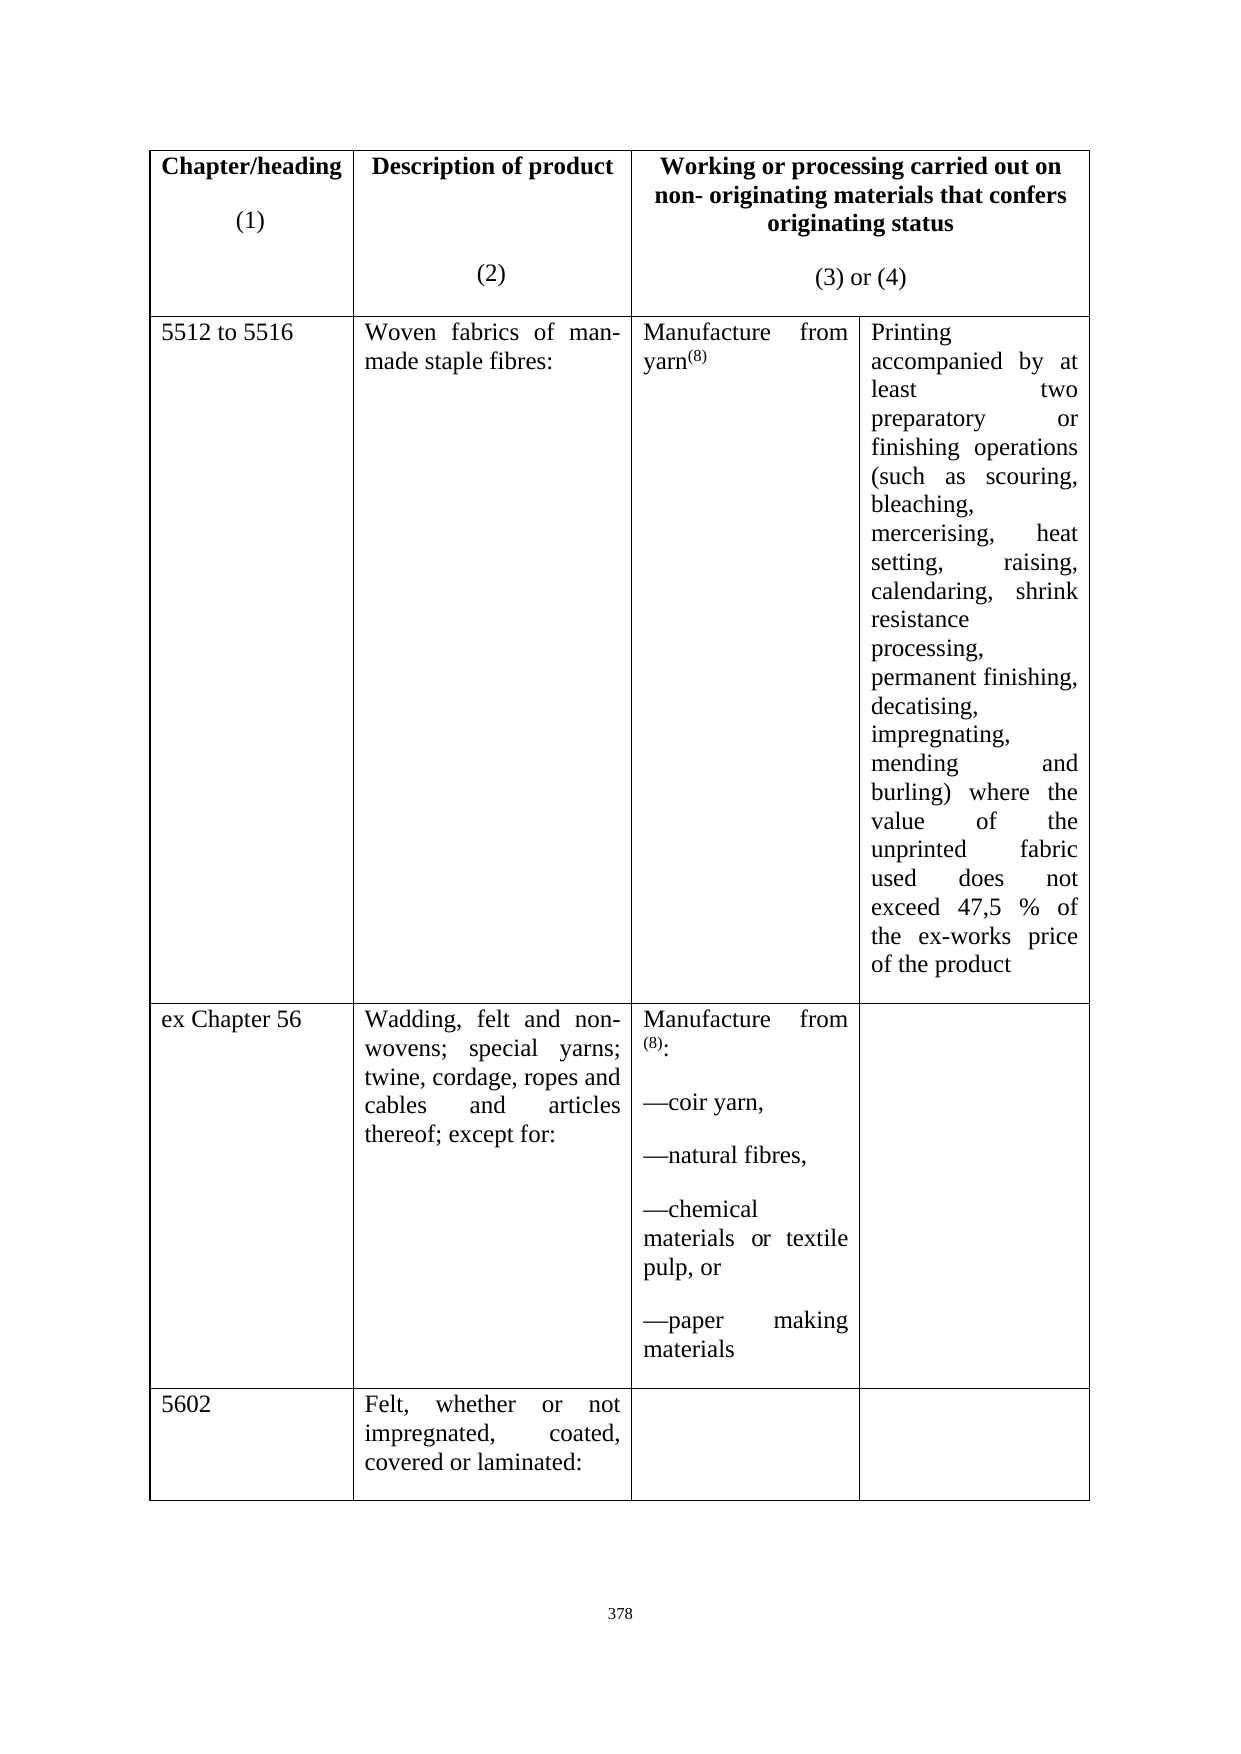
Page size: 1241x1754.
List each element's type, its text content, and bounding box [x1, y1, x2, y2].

table_header Working or processing carried out on non- originating materials that confers originating status (3) or (4) [632, 151, 1089, 316]
table_cell Felt, whether or not impregnated, coated, covered or laminated: [354, 1389, 631, 1500]
table_cell Wadding, felt and non-wovens; special yarns; twine, cordage, ropes and cables and articles thereof; except for: [354, 1004, 631, 1388]
table_cell ex Chapter 56 [151, 1004, 353, 1388]
table_cell Printing accompanied by at least two preparatory or finishing operations (such as scouring, bleaching, mercerising, heat setting, raising, calendaring, shrink resistance processing, permanent finishing, decatising, impregnating, mending and burling) where the value of the unprinted fabric used does not exceed 47,5 % of the ex-works price of the product [860, 317, 1089, 1003]
table_cell [860, 1004, 1089, 1388]
table_cell [632, 1389, 859, 1500]
table_cell Manufacture from (8): —coir yarn, —natural fibres, —chemical materials or textile pulp, or —paper making materials [632, 1004, 859, 1388]
table_cell [860, 1389, 1089, 1500]
table_header Description of product (2) [354, 151, 631, 316]
table_cell Manufacture from yarn(8) [632, 317, 859, 1003]
table_cell Woven fabrics of man-made staple fibres: [354, 317, 631, 1003]
table_cell 5512 to 5516 [151, 317, 353, 1003]
table_header Chapter/heading (1) [151, 151, 353, 316]
table_cell 5602 [151, 1389, 353, 1500]
